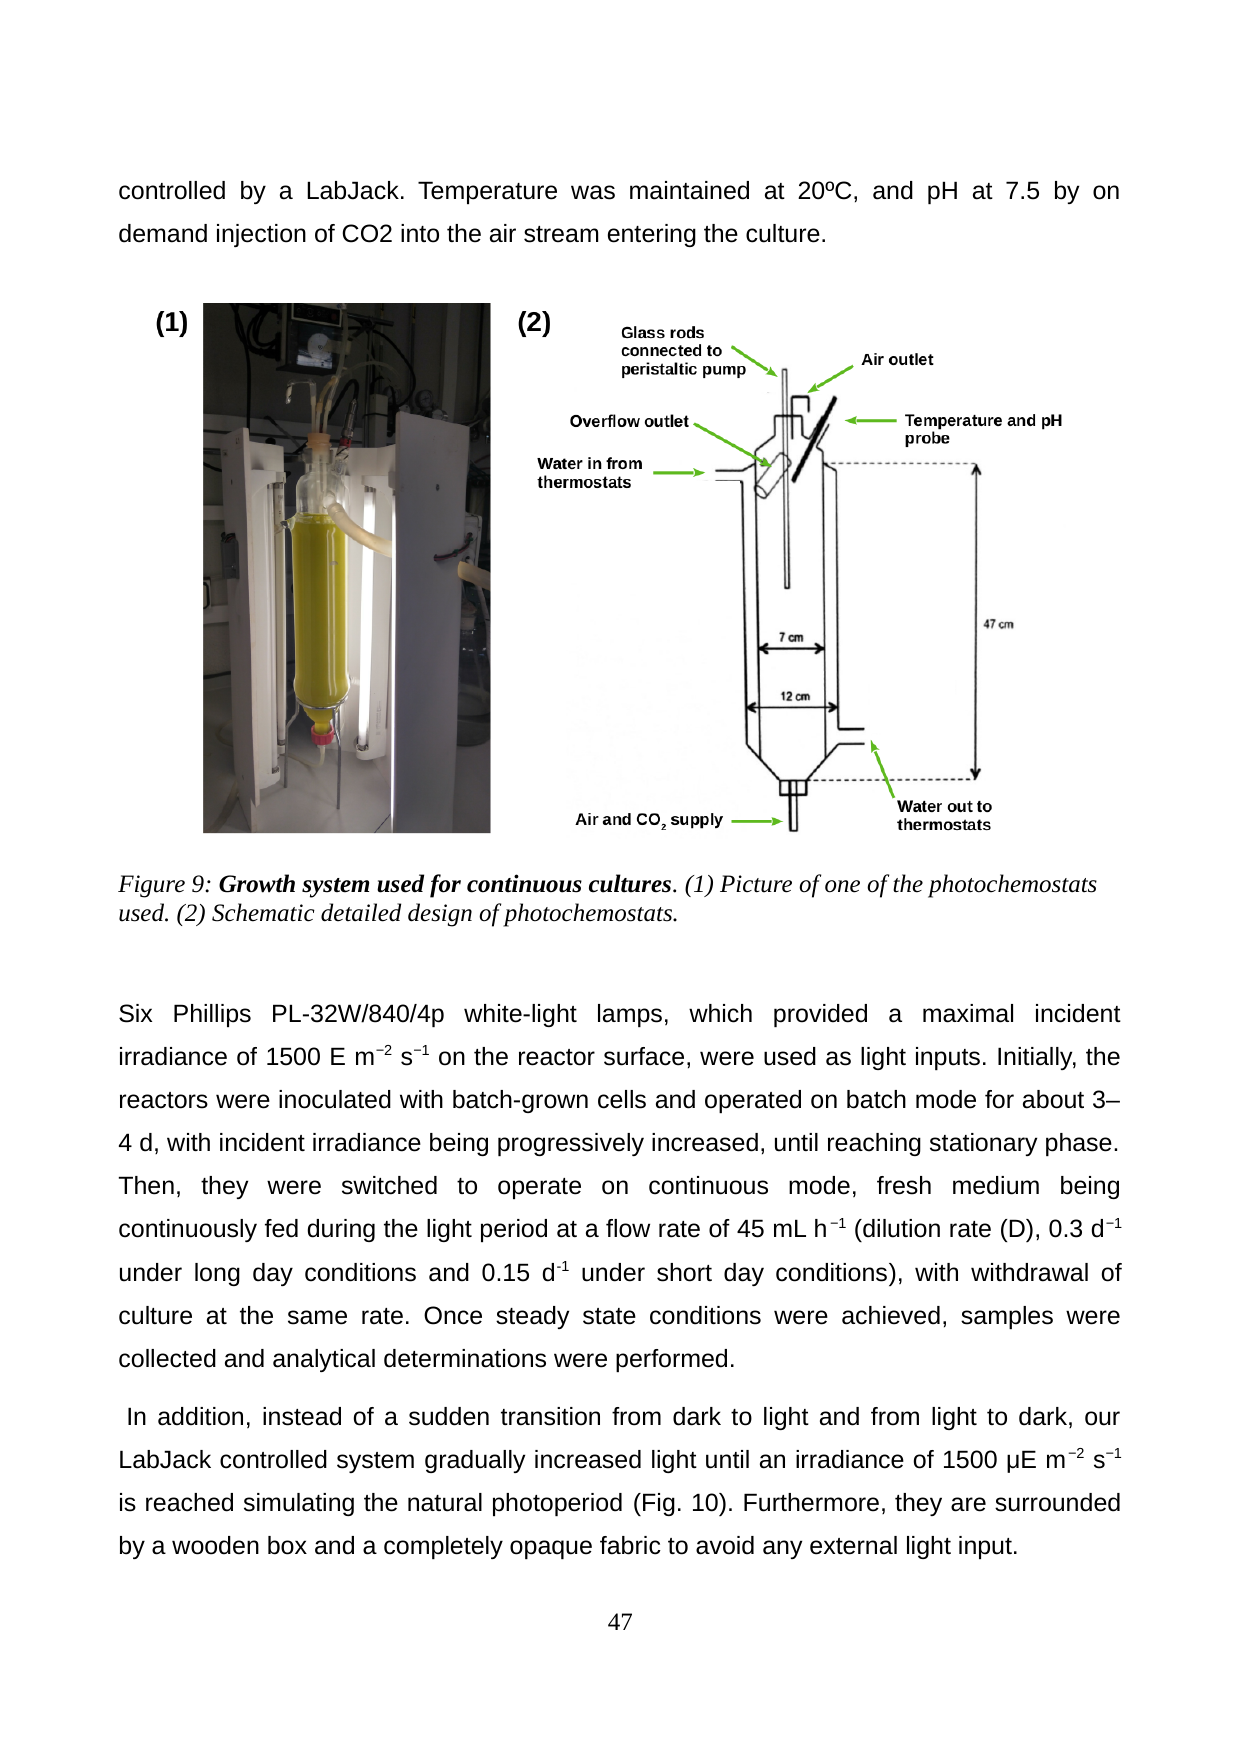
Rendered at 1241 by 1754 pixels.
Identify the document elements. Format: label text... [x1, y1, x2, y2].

picture [118, 289, 1123, 870]
text In addition, instead of a sudden transition from dark to light and from light to dark, our LabJack controlled system gradually increased light until an irradiance of 1500 μE m−2 s−1 is reached simulating the natural photoperiod (Fig. 10). Furthermore, they are surrounded by a wooden box and a completely opaque fabric to avoid any external light input. [118, 1402, 1122, 1560]
text Figure 9: Growth system used for continuous cultures. (1) Picture of one of the photochemostats used. (2) Schematic detailed design of photochemostats. [118, 870, 1122, 927]
text controlled by a LabJack. Temperature was maintained at 20ºC, and pH at 7.5 by on demand injection of CO2 into the air stream entering the culture. [118, 176, 1122, 248]
text Six Phillips PL-32W/840/4p white-light lamps, which provided a maximal incident irradiance of 1500 E m−2 s−1 on the reactor surface, were used as light inputs. Initially, the reactors were inoculated with batch-grown cells and operated on batch mode for about 3–4 d, with incident irradiance being progressively increased, until reaching stationary phase. Then, they were switched to operate on continuous mode, fresh medium being continuously fed during the light period at a flow rate of 45 mL h−1 (dilution rate (D), 0.3 d−1 under long day conditions and 0.15 d-1 under short day conditions), with withdrawal of culture at the same rate. Once steady state conditions were achieved, samples were collected and analytical determinations were performed. [118, 999, 1122, 1373]
